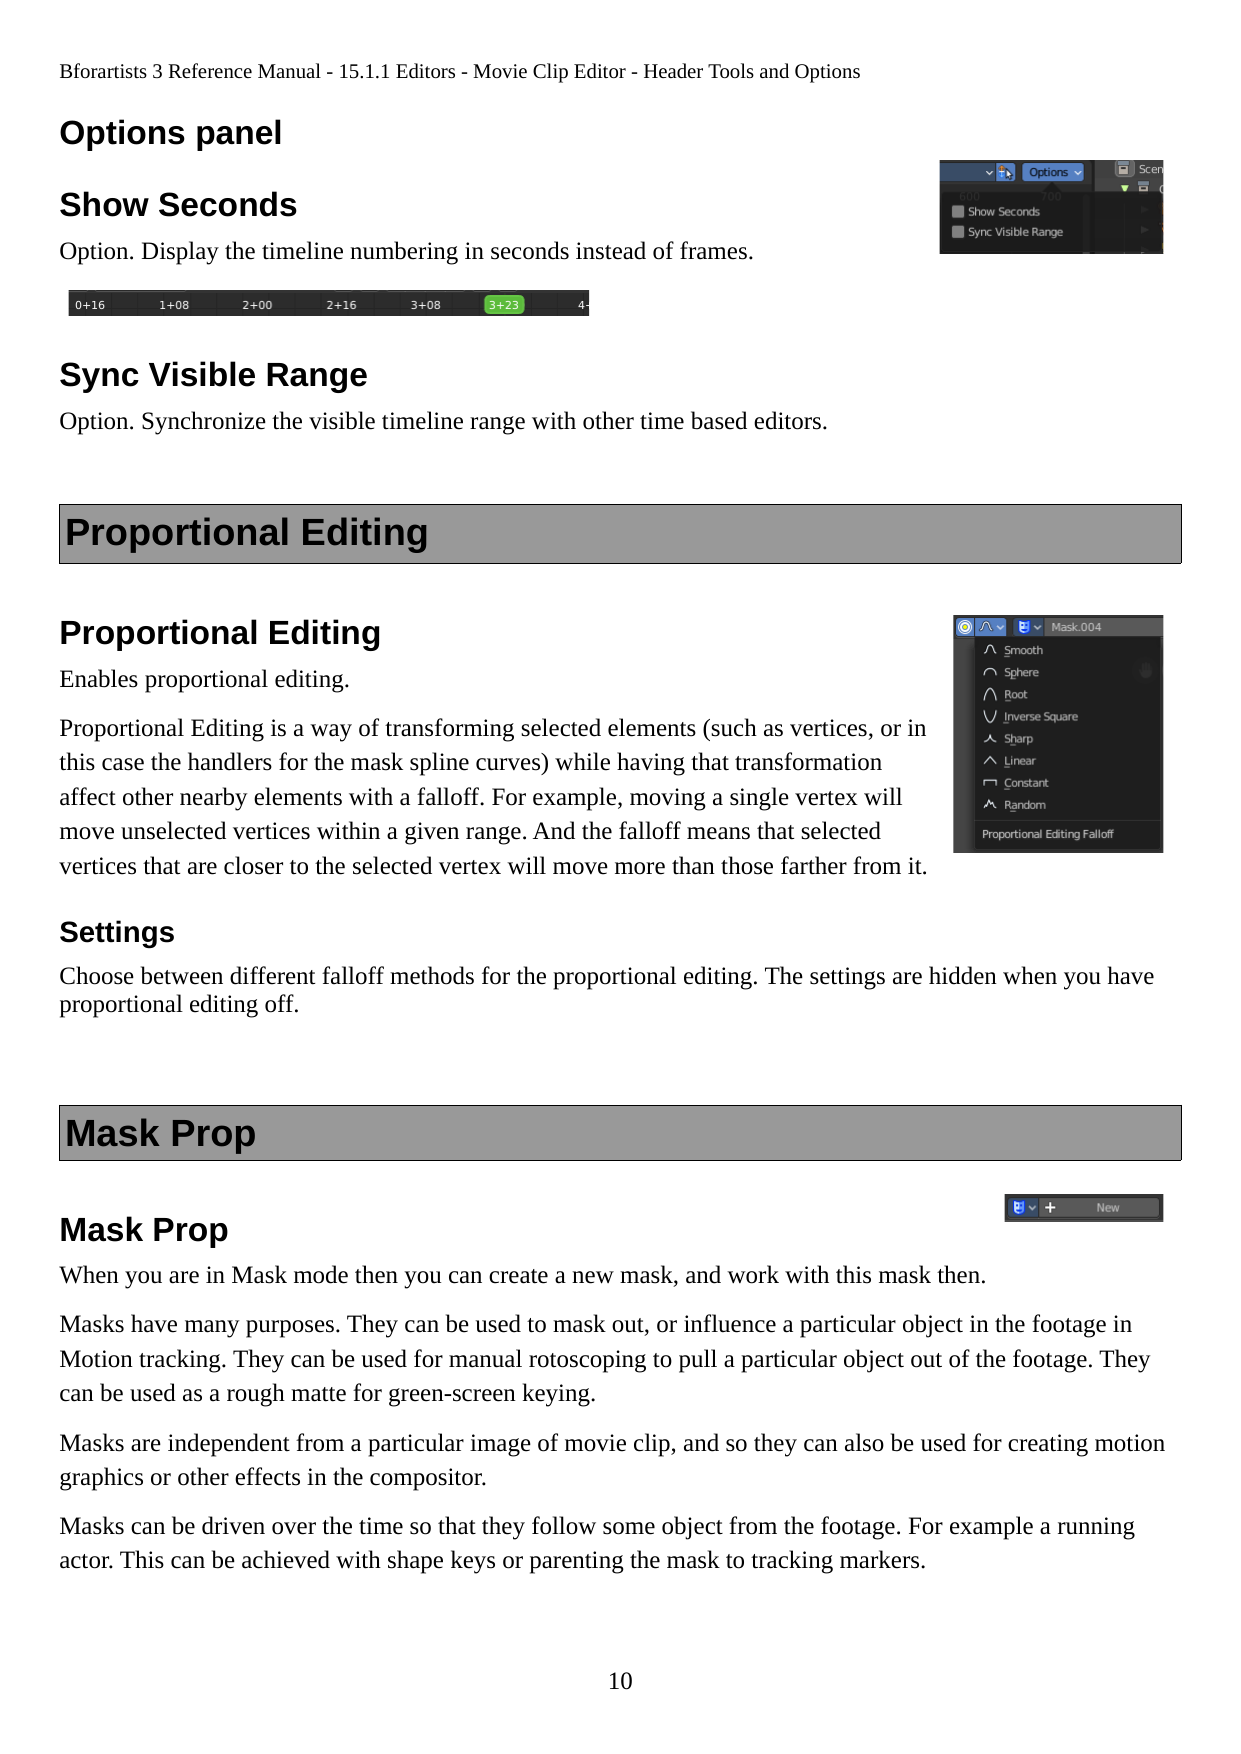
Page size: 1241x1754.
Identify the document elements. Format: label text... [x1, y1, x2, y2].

picture [939, 160, 1164, 254]
subtitle Proportional Editing [59, 613, 1181, 651]
text Enables proportional editing. [59, 664, 953, 693]
table_header Mask Prop [60, 1106, 1181, 1160]
picture [953, 615, 1164, 853]
picture [1004, 1194, 1164, 1222]
text Option. Synchronize the visible timeline range with other time based editors. [59, 406, 1181, 434]
subtitle Sync Visible Range [59, 355, 1181, 393]
picture [68, 290, 590, 316]
subtitle Options panel [59, 113, 1181, 151]
text Masks can be driven over the time so that they follow some object from the footage. For example a running actor. This can be achieved with shape keys or parenting the mask to tracking markers. [59, 1511, 1181, 1574]
subtitle Settings [59, 914, 1181, 948]
text Masks have many purposes. They can be used to mask out, or influence a particular object in the footage in Motion tracking. They can be used for manual rotoscoping to pull a particular object out of the footage. They can be used as a rough matte for green-screen keying. [59, 1309, 1181, 1407]
text Proportional Editing is a way of transforming selected elements (such as vertices, or in this case the handlers for the mask spline curves) while having that transformation affect other nearby elements with a falloff. For example, moving a single vertex will move unselected vertices within a given range. And the falloff means that selected vertices that are closer to the selected vertex will move more than those farther from it. [59, 713, 1181, 879]
subtitle Mask Prop [59, 1209, 1181, 1248]
subtitle [1164, 184, 1181, 223]
text When you are in Mask mode then you can create a new mask, and work with this mask then. [59, 1261, 1181, 1289]
text Option. Display the timeline numbering in seconds instead of frames. [59, 236, 1181, 264]
text Masks are independent from a particular image of movie clip, and so they can also be used for creating motion graphics or other effects in the compositor. [59, 1428, 1181, 1491]
text Choose between different falloff methods for the proportional editing. The settings are hidden when you have proportional editing off. [59, 961, 1181, 1018]
table_header Proportional Editing [60, 505, 1181, 563]
subtitle Show Seconds [59, 184, 939, 223]
